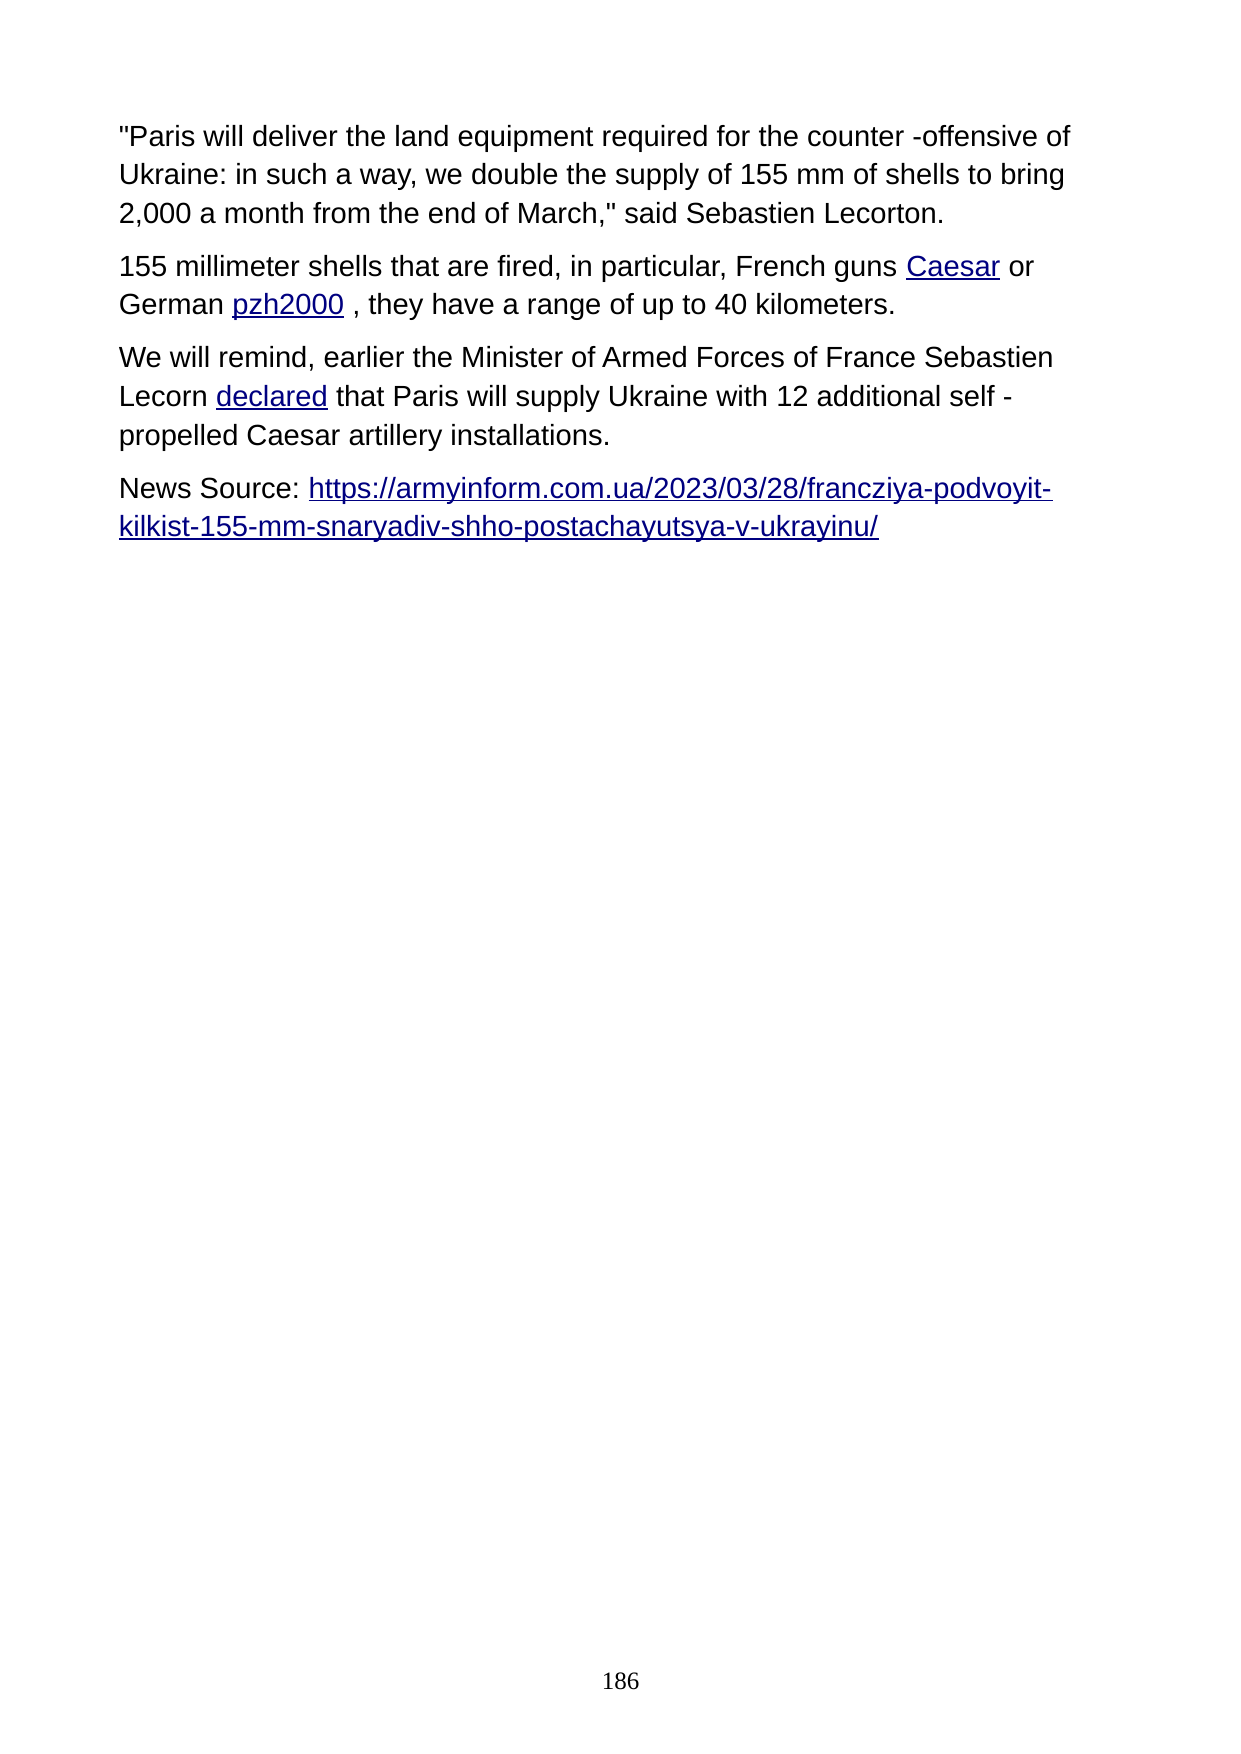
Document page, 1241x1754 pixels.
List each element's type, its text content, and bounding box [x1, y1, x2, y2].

text 155 millimeter shells that are fired, in particular, French guns Caesar or German pzh2000 , they have a range of up to 40 kilometers. [118, 249, 1122, 321]
text News Source: https://armyinform.com.ua/2023/03/28/francziya-podvoyit-kilkist-155-mm-snaryadiv-shho-postachayutsya-v-ukrayinu/ [118, 471, 1122, 543]
text "Paris will deliver the land equipment required for the counter -offensive of Ukraine: in such a way, we double the supply of 155 mm of shells to bring 2,000 a month from the end of March," said Sebastien Lecorton. [118, 118, 1122, 229]
text We will remind, earlier the Minister of Armed Forces of France Sebastien Lecorn declared that Paris will supply Ukraine with 12 additional self -propelled Caesar artillery installations. [118, 340, 1122, 451]
